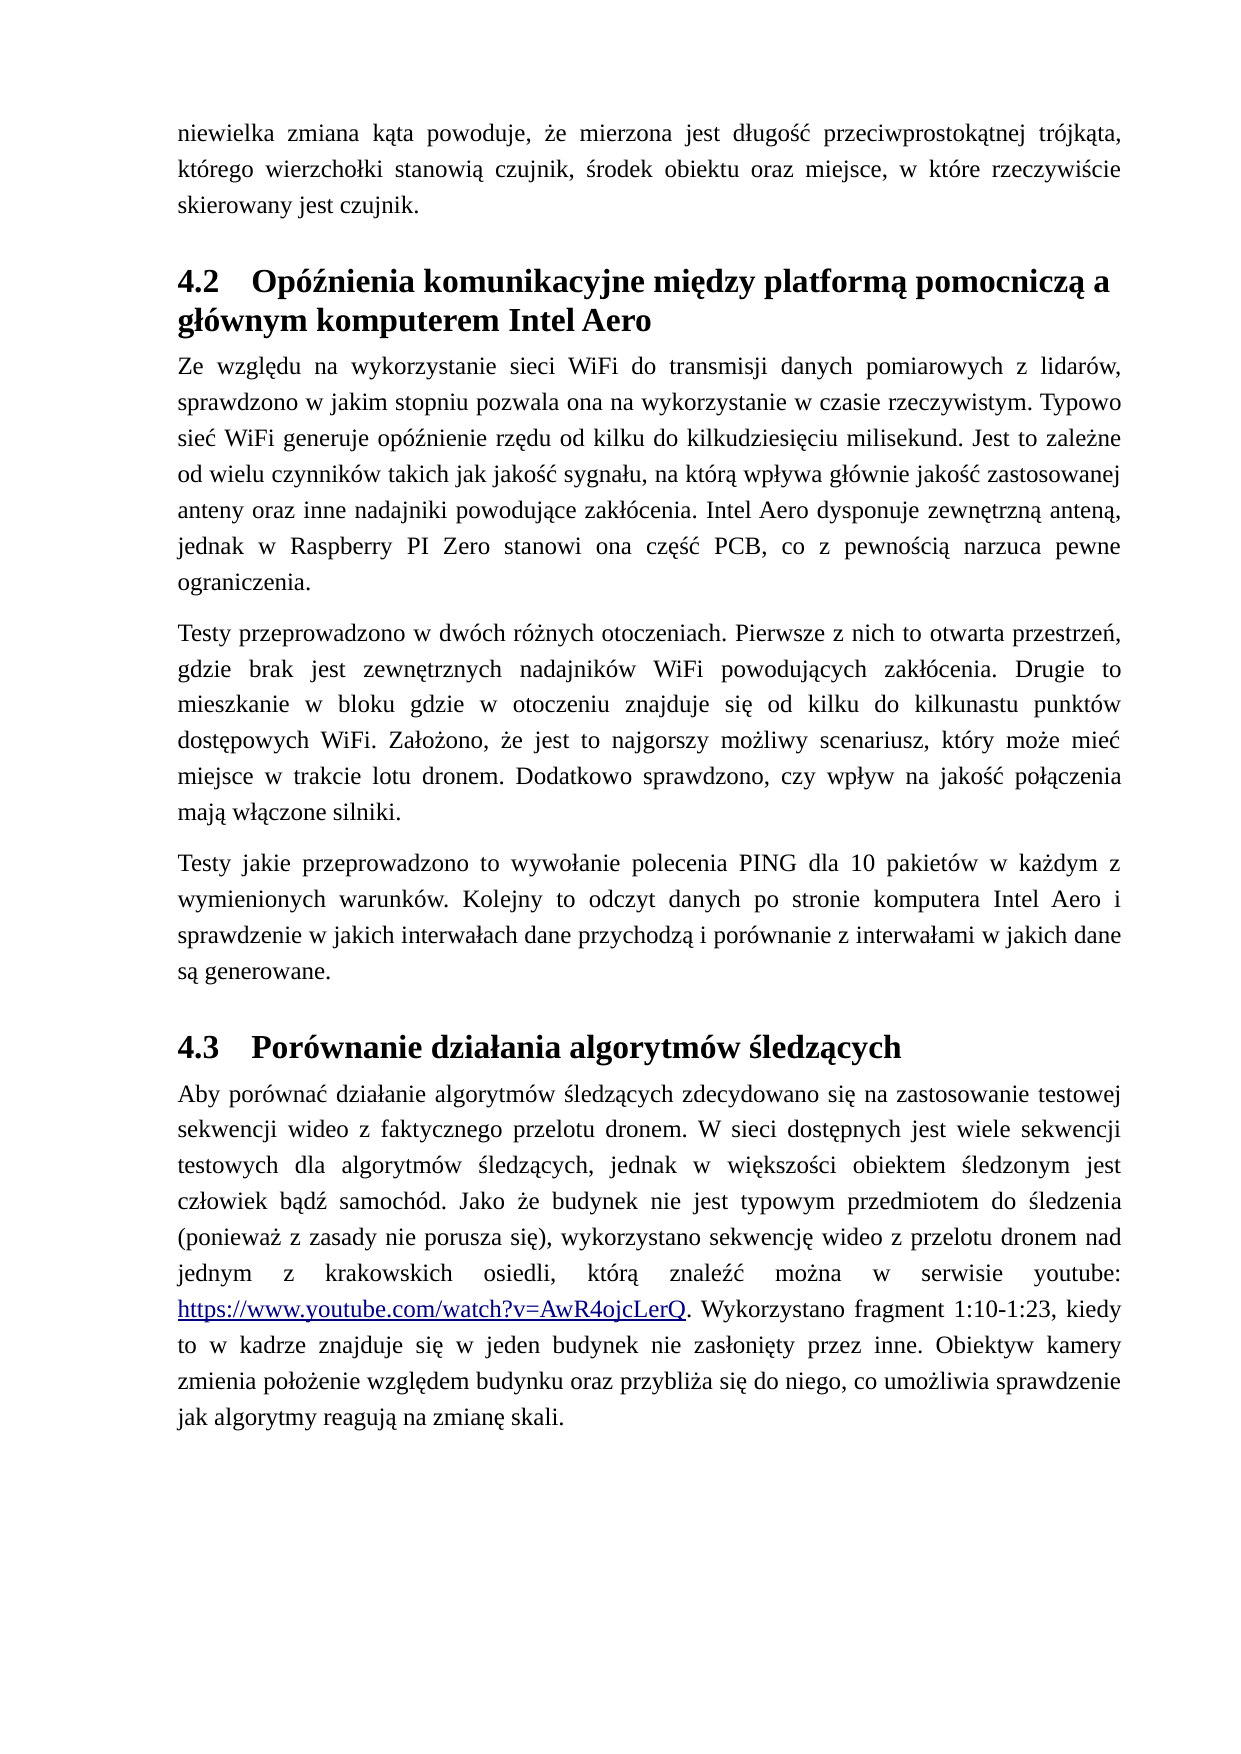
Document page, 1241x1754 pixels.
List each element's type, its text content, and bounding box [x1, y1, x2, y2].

text Ze względu na wykorzystanie sieci WiFi do transmisji danych pomiarowych z lidarów, sprawdzono w jakim stopniu pozwala ona na wykorzystanie w czasie rzeczywistym. Typowo sieć WiFi generuje opóźnienie rzędu od kilku do kilkudziesięciu milisekund. Jest to zależne od wielu czynników takich jak jakość sygnału, na którą wpływa głównie jakość zastosowanej anteny oraz inne nadajniki powodujące zakłócenia. Intel Aero dysponuje zewnętrzną anteną, jednak w Raspberry PI Zero stanowi ona część PCB, co z pewnością narzuca pewne ograniczenia. [177, 351, 1122, 596]
text Aby porównać działanie algorytmów śledzących zdecydowano się na zastosowanie testowej sekwencji wideo z faktycznego przelotu dronem. W sieci dostępnych jest wiele sekwencji testowych dla algorytmów śledzących, jednak w większości obiektem śledzonym jest człowiek bądź samochód. Jako że budynek nie jest typowym przedmiotem do śledzenia (ponieważ z zasady nie porusza się), wykorzystano sekwencję wideo z przelotu dronem nad jednym z krakowskich osiedli, którą znaleźć można w serwisie youtube: https://www.youtube.com/watch?v=AwR4ojcLerQ. Wykorzystano fragment 1:10-1:23, kiedy to w kadrze znajduje się w jeden budynek nie zasłonięty przez inne. Obiektyw kamery zmienia położenie względem budynku oraz przybliża się do niego, co umożliwia sprawdzenie jak algorytmy reagują na zmianę skali. [177, 1079, 1122, 1431]
subtitle Porównanie działania algorytmów śledzących [177, 1027, 1122, 1066]
text niewielka zmiana kąta powoduje, że mierzona jest długość przeciwprostokątnej trójkąta, którego wierzchołki stanowią czujnik, środek obiektu oraz miejsce, w które rzeczywiście skierowany jest czujnik. [177, 118, 1122, 219]
text Testy przeprowadzono w dwóch różnych otoczeniach. Pierwsze z nich to otwarta przestrzeń, gdzie brak jest zewnętrznych nadajników WiFi powodujących zakłócenia. Drugie to mieszkanie w bloku gdzie w otoczeniu znajduje się od kilku do kilkunastu punktów dostępowych WiFi. Założono, że jest to najgorszy możliwy scenariusz, który może mieć miejsce w trakcie lotu dronem. Dodatkowo sprawdzono, czy wpływ na jakość połączenia mają włączone silniki. [177, 618, 1122, 826]
text Testy jakie przeprowadzono to wywołanie polecenia PING dla 10 pakietów w każdym z wymienionych warunków. Kolejny to odczyt danych po stronie komputera Intel Aero i sprawdzenie w jakich interwałach dane przychodzą i porównanie z interwałami w jakich dane są generowane. [177, 848, 1122, 985]
subtitle Opóźnienia komunikacyjne między platformą pomocniczą a głównym komputerem Intel Aero [177, 262, 1122, 339]
